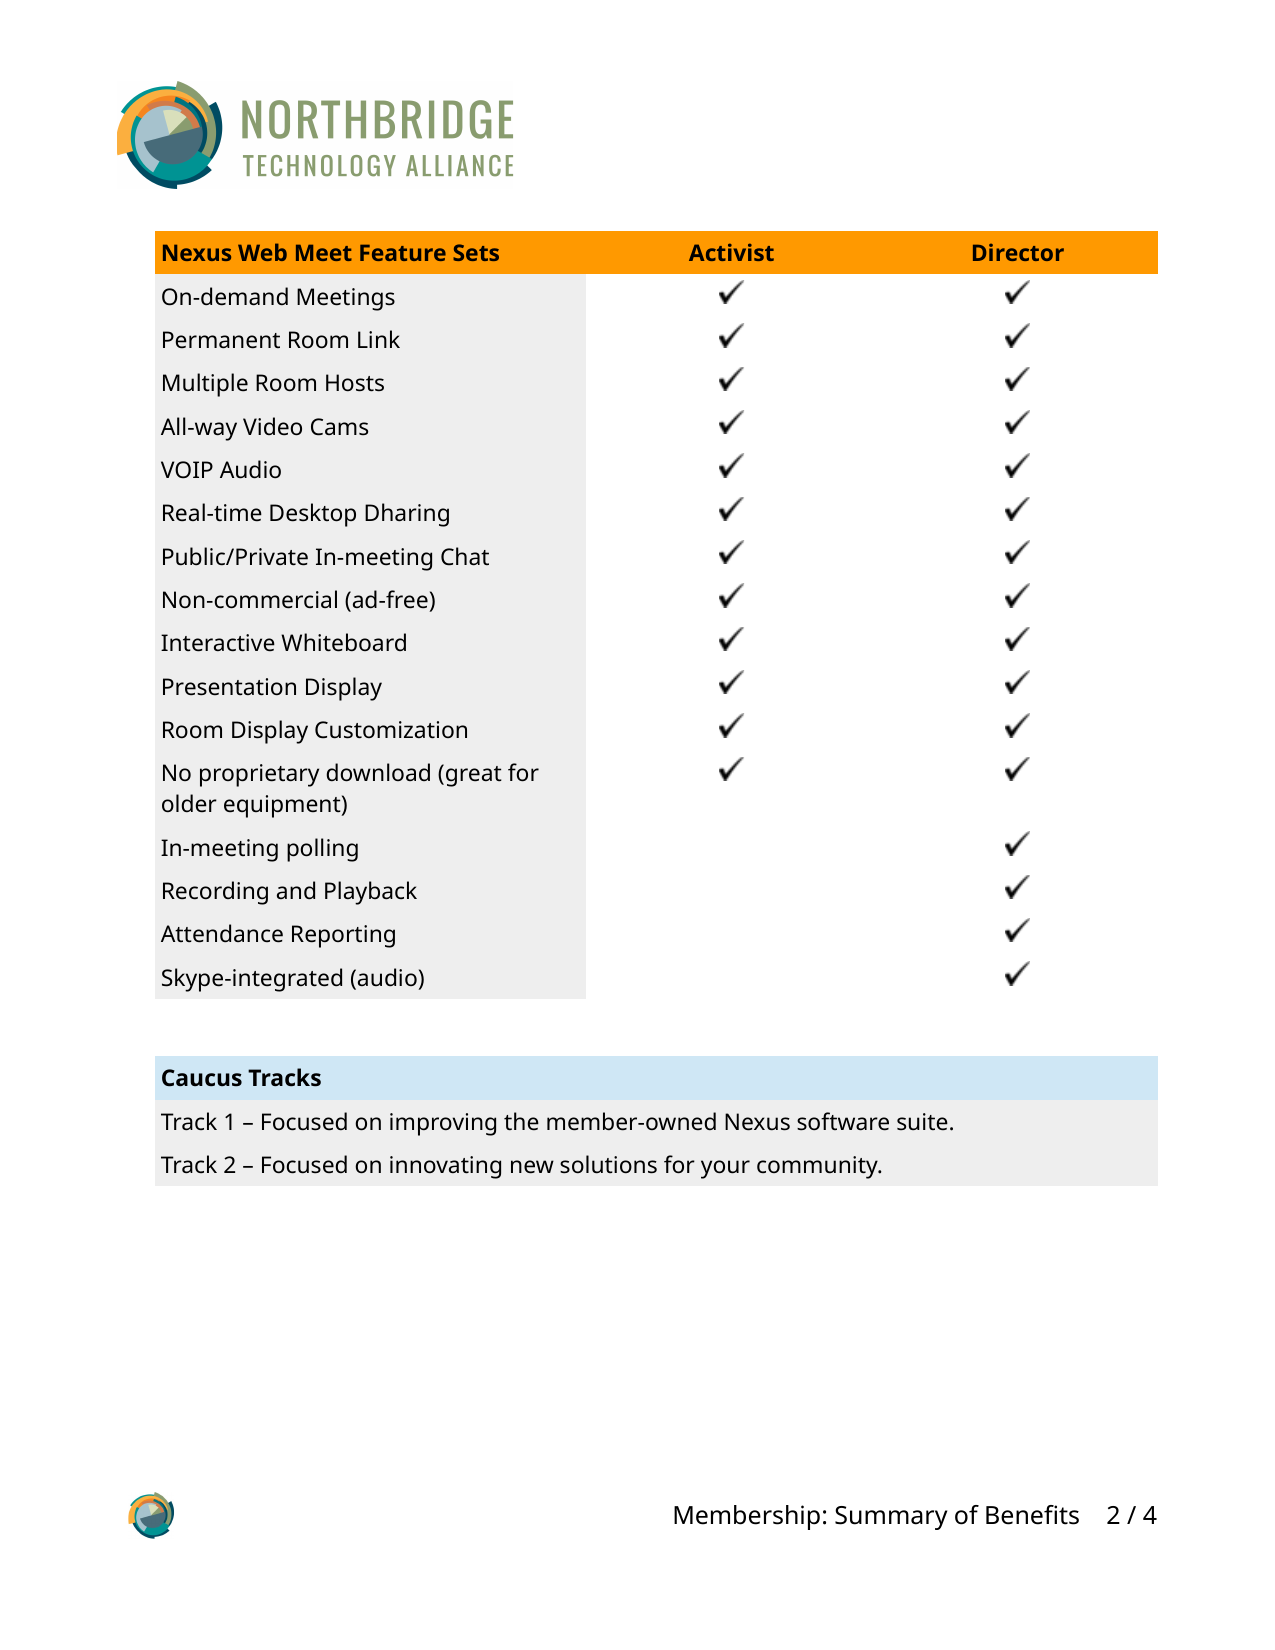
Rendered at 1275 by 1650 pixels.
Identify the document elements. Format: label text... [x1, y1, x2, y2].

picture [1005, 367, 1030, 391]
table_cell Permanent Room Link [155, 318, 586, 361]
picture [1005, 713, 1030, 738]
table_cell VOIP Audio [155, 448, 586, 491]
table_cell [586, 448, 877, 491]
table_cell [877, 404, 1158, 448]
table_cell [877, 751, 1158, 826]
table_cell [586, 404, 877, 448]
table_cell [586, 869, 877, 912]
table_cell Track 2 – Focused on innovating new solutions for your community. [155, 1143, 1158, 1186]
table_cell [586, 318, 877, 361]
table_cell [877, 578, 1158, 621]
picture [117, 81, 514, 189]
table_cell Room Display Customization [155, 708, 586, 751]
table_cell [586, 621, 877, 664]
table_cell [877, 912, 1158, 956]
table_cell [877, 621, 1158, 664]
table_cell [877, 361, 1158, 404]
table_cell [586, 751, 877, 826]
table_cell [586, 912, 877, 956]
picture [1005, 497, 1030, 521]
table_cell Real-time Desktop Dharing [155, 491, 586, 534]
picture [719, 670, 745, 694]
table_cell [586, 664, 877, 708]
table_cell [877, 318, 1158, 361]
table_cell [586, 578, 877, 621]
table_cell [586, 361, 877, 404]
picture [719, 540, 745, 564]
table_cell [586, 826, 877, 869]
table_cell [877, 956, 1158, 999]
table_cell [877, 274, 1158, 318]
picture [1005, 280, 1030, 304]
picture [1005, 453, 1030, 478]
table_cell [877, 826, 1158, 869]
table_cell [586, 708, 877, 751]
picture [1005, 627, 1030, 651]
picture [1005, 757, 1030, 781]
table_cell In-meeting polling [155, 826, 586, 869]
table_cell Recording and Playback [155, 869, 586, 912]
table_cell Interactive Whiteboard [155, 621, 586, 664]
table_cell All-way Video Cams [155, 404, 586, 448]
table_cell [586, 956, 877, 999]
table_header Activist [586, 231, 877, 274]
table_cell Track 1 – Focused on improving the member-owned Nexus software suite. [155, 1100, 1158, 1143]
picture [719, 497, 745, 521]
table_cell Non-commercial (ad-free) [155, 578, 586, 621]
table_cell [877, 708, 1158, 751]
picture [719, 323, 745, 348]
table_cell Public/Private In-meeting Chat [155, 534, 586, 578]
picture [1005, 918, 1030, 942]
picture [1005, 831, 1030, 856]
table_header Caucus Tracks [155, 1056, 1158, 1100]
picture [128, 1492, 175, 1539]
table_cell [877, 869, 1158, 898]
picture [1005, 323, 1030, 348]
picture [1005, 583, 1030, 608]
table_cell [586, 534, 877, 578]
table_cell [586, 491, 877, 534]
table_cell Multiple Room Hosts [155, 361, 586, 404]
table_cell Skype-integrated (audio) [155, 956, 586, 999]
table_cell [586, 274, 877, 318]
table_cell No proprietary download (great for older equipment) [155, 751, 586, 826]
picture [1005, 410, 1030, 434]
table_cell On-demand Meetings [155, 274, 586, 318]
picture [719, 280, 745, 304]
picture [719, 410, 745, 434]
table_cell Attendance Reporting [155, 912, 586, 956]
table_cell [877, 899, 1158, 912]
picture [1005, 961, 1030, 986]
table_header Director [877, 231, 1158, 274]
picture [1005, 540, 1030, 564]
table_cell [877, 448, 1158, 491]
picture [1005, 670, 1030, 694]
picture [719, 453, 745, 478]
table_header Nexus Web Meet Feature Sets [155, 231, 586, 274]
table_cell [877, 534, 1158, 578]
picture [719, 583, 745, 608]
table_cell [877, 491, 1158, 534]
picture [1005, 875, 1030, 899]
table_cell [877, 664, 1158, 708]
picture [719, 627, 745, 651]
table_cell Presentation Display [155, 664, 586, 708]
picture [719, 757, 745, 781]
picture [719, 367, 745, 391]
picture [719, 713, 745, 738]
